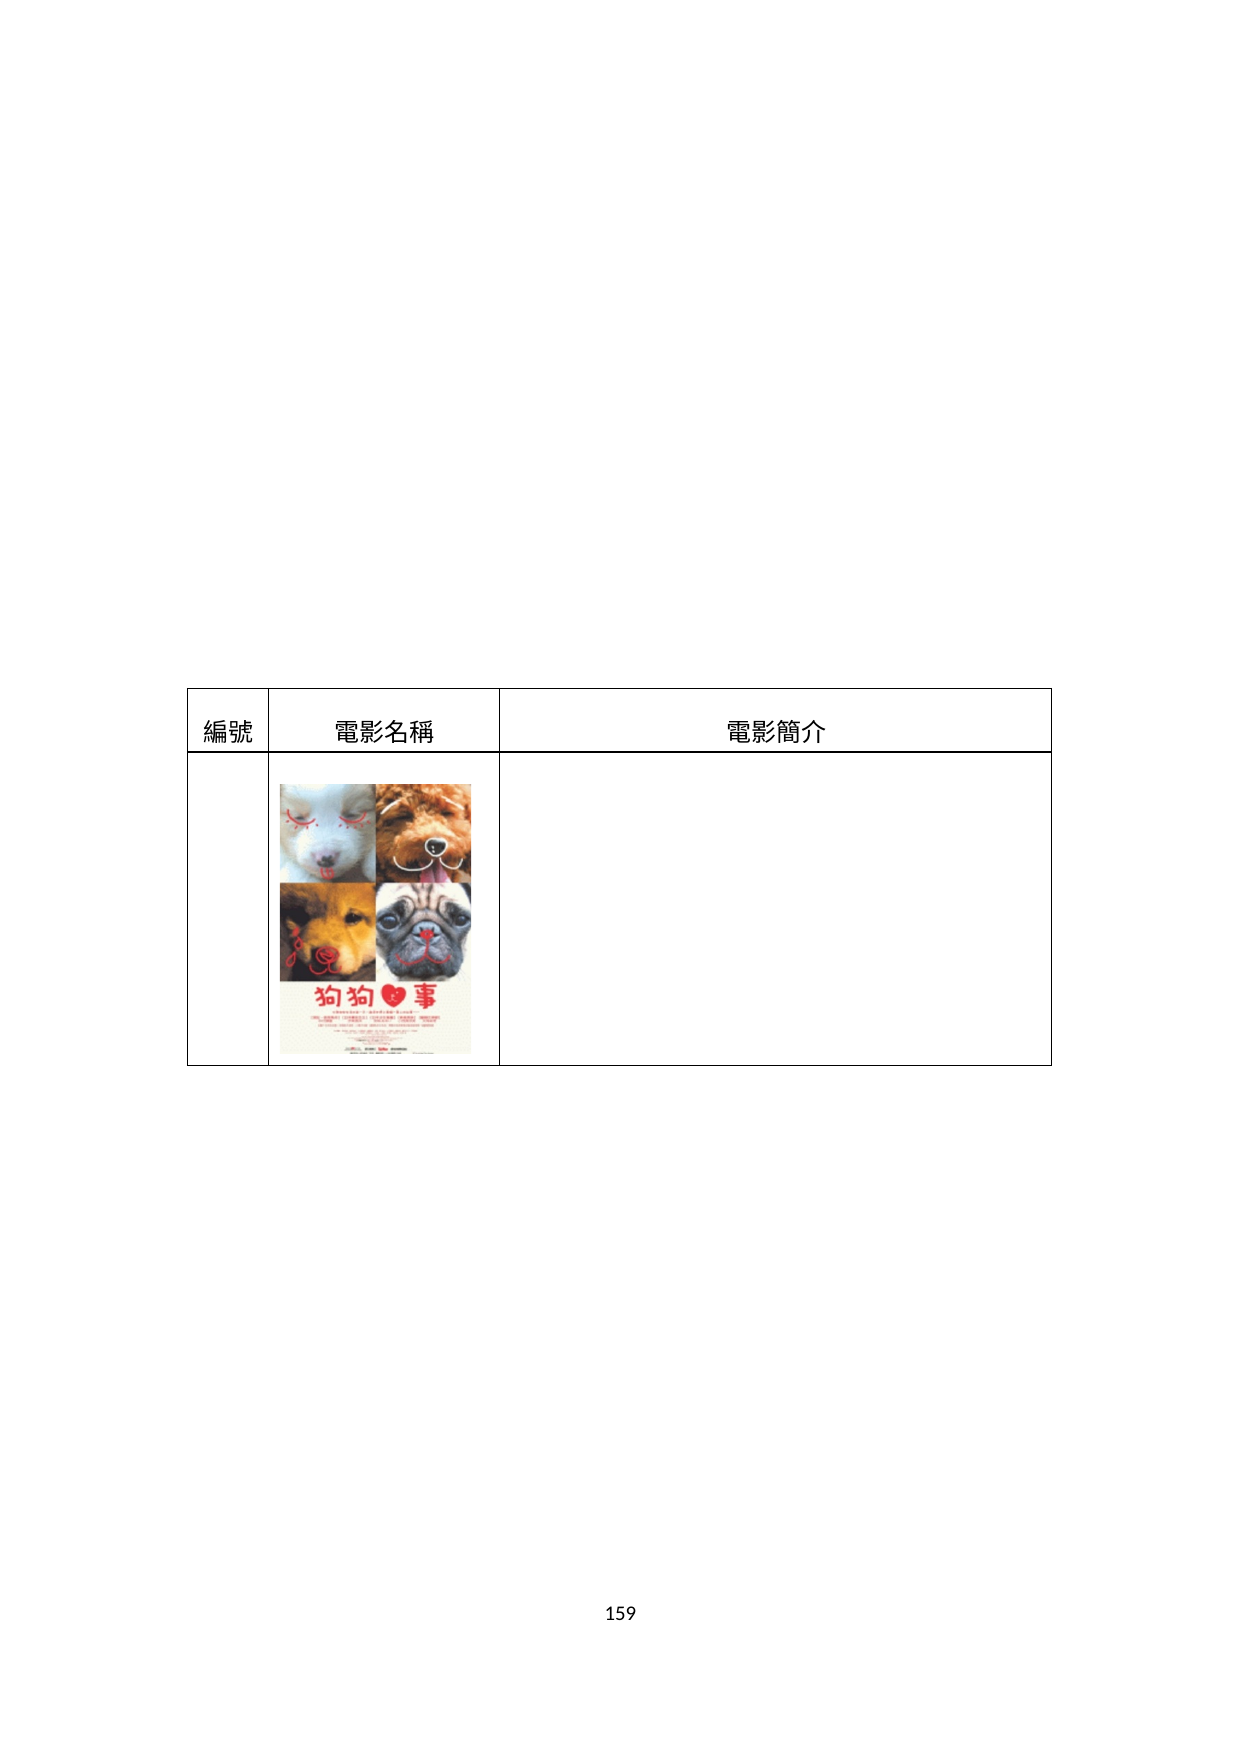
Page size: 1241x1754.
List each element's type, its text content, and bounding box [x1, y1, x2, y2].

table_cell [188, 753, 268, 1065]
table_header 編號 [188, 689, 268, 751]
table_cell [269, 753, 499, 1065]
table_cell [500, 753, 1051, 1065]
table_header 電影簡介 [500, 689, 1051, 751]
table_header 電影名稱 [269, 689, 499, 751]
